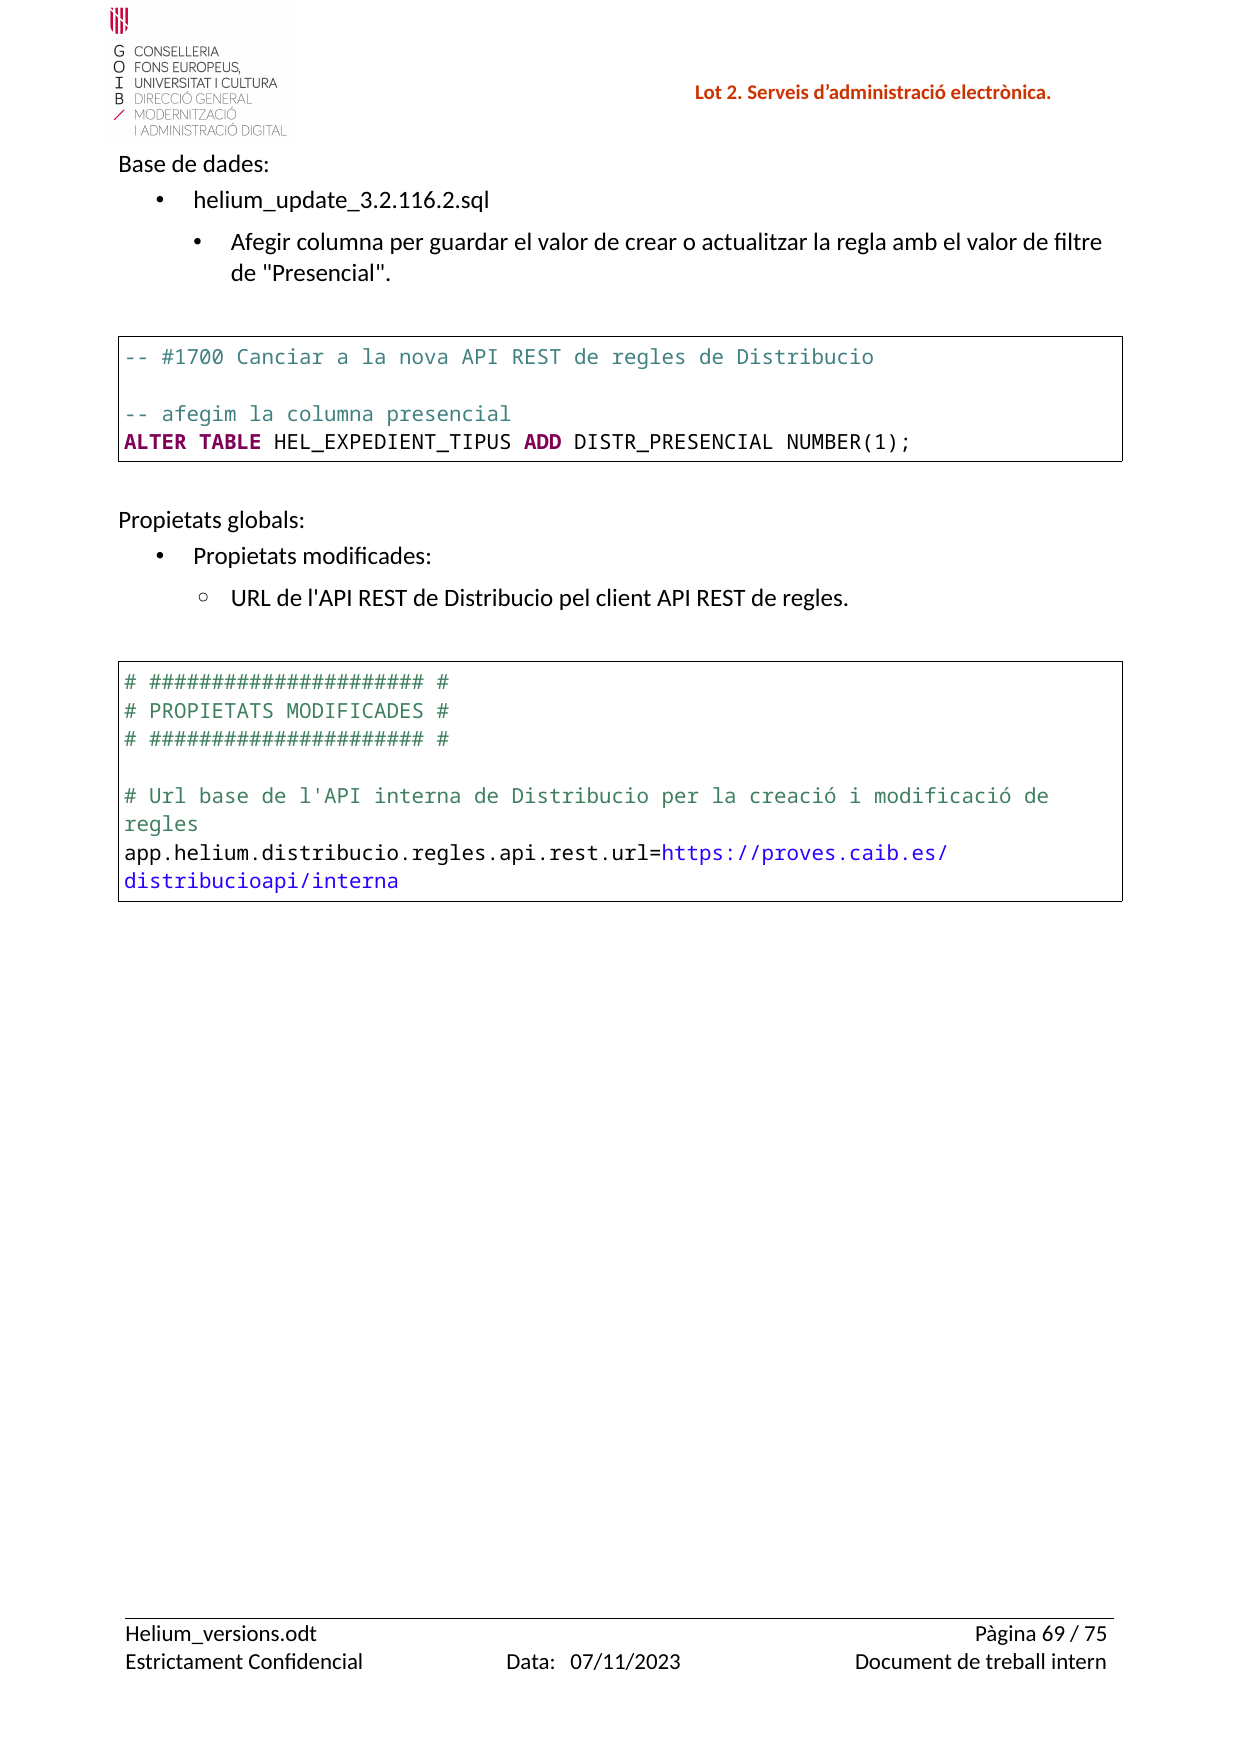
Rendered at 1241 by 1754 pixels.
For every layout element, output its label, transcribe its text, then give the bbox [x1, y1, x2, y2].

list Propietats modificades: [156, 540, 1122, 571]
list Afegir columna per guardar el valor de crear o actualitzar la regla amb el valor de filtre de "Presencial". [193, 227, 1122, 288]
table_header -- #1700 Canciar a la nova API REST de regles de Distribucio -- afegim la columna presencial ALTER TABLE HEL_EXPEDIENT_TIPUS ADD DISTR_PRESENCIAL NUMBER(1); [119, 337, 1122, 461]
text Base de dades: [118, 148, 1122, 178]
table_header # ###################### # # PROPIETATS MODIFICADES # # ###################### # # Url base de l'API interna de Distribucio per la creació i modificació de regles app.helium.distribucio.regles.api.rest.url=https://proves.caib.es/distribucioapi/interna [119, 662, 1122, 901]
text Propietats globals: [118, 504, 1122, 534]
list helium_update_3.2.116.2.sql [156, 184, 1122, 215]
list URL de l'API REST de Distribucio pel client API REST de regles. [193, 583, 1122, 613]
picture [100, 0, 297, 144]
